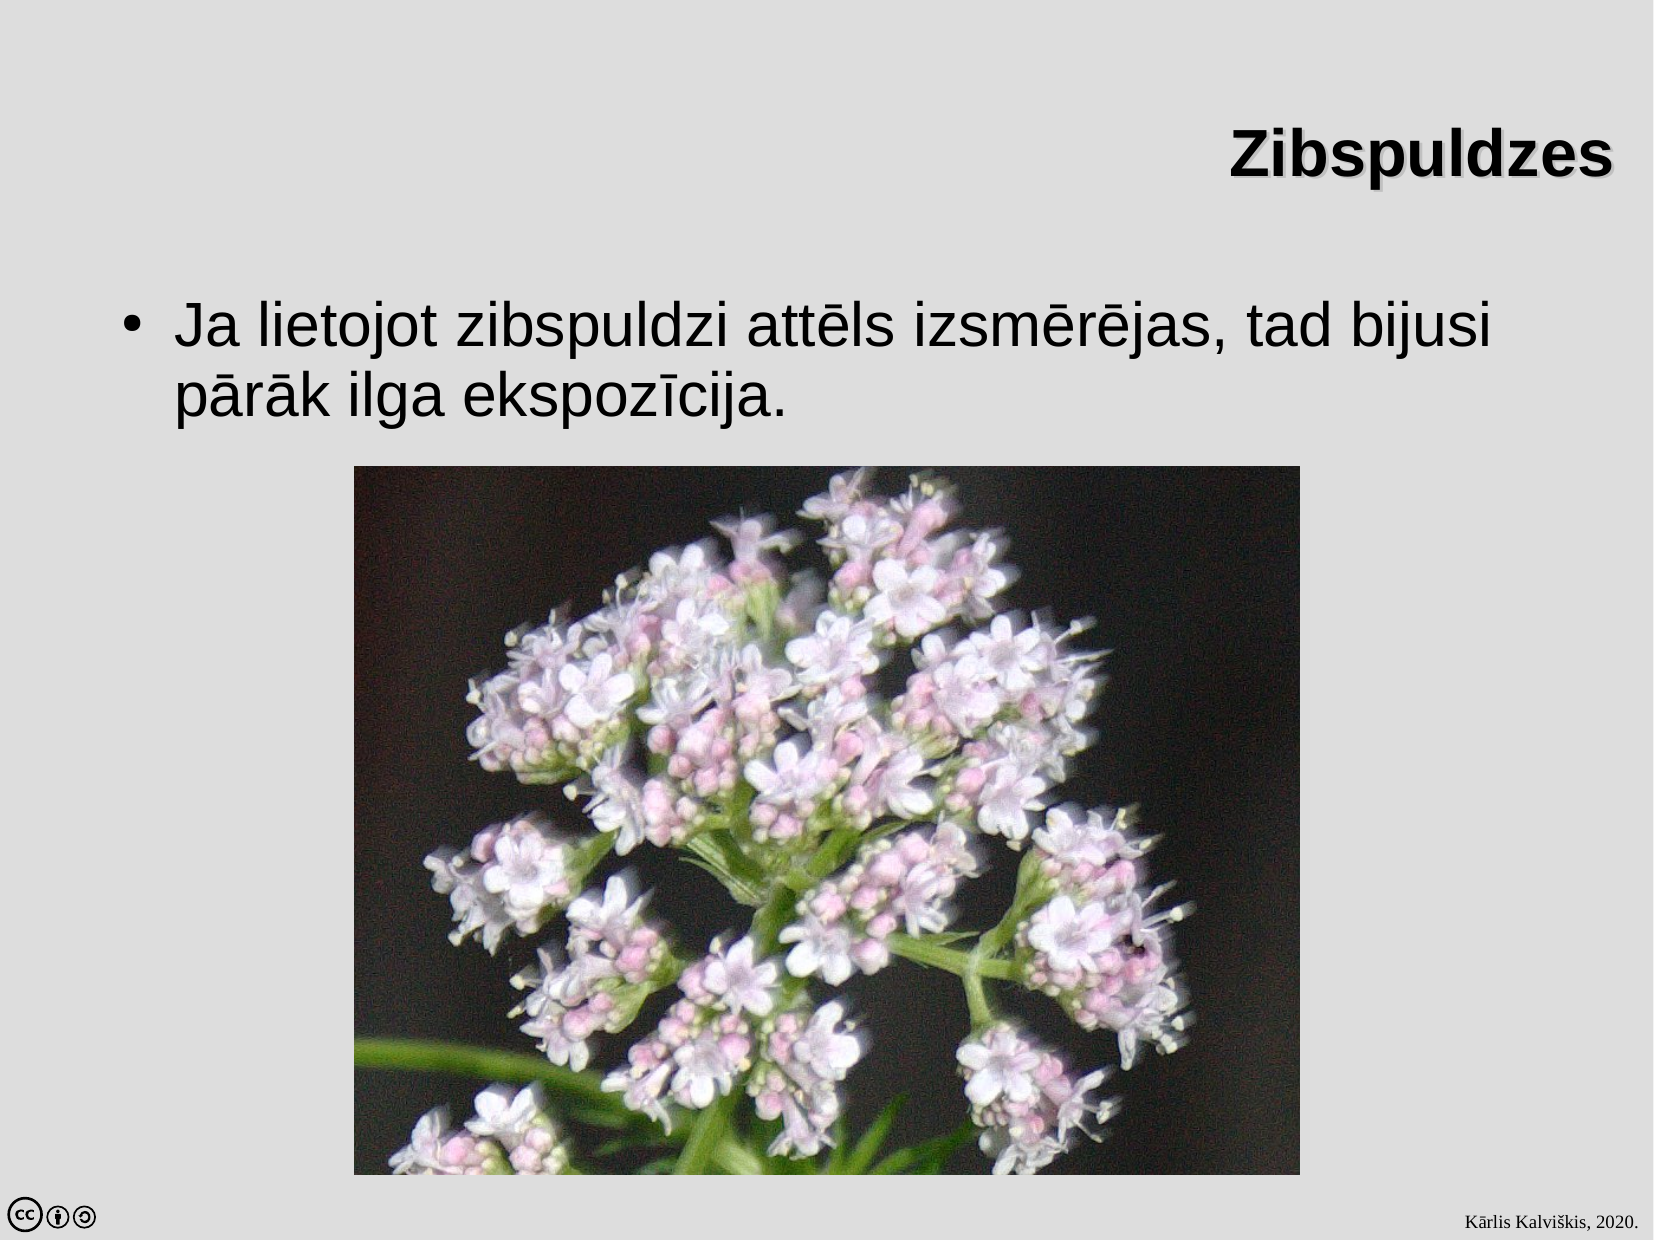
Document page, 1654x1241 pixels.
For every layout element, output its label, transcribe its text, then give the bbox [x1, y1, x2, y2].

list Ja lietojot zibspuldzi attēls izsmērējas, tad bijusi pārāk ilga ekspozīcija. [37, 290, 1620, 1010]
title Zibspuldzes [42, 49, 1615, 257]
picture [354, 466, 1300, 1175]
